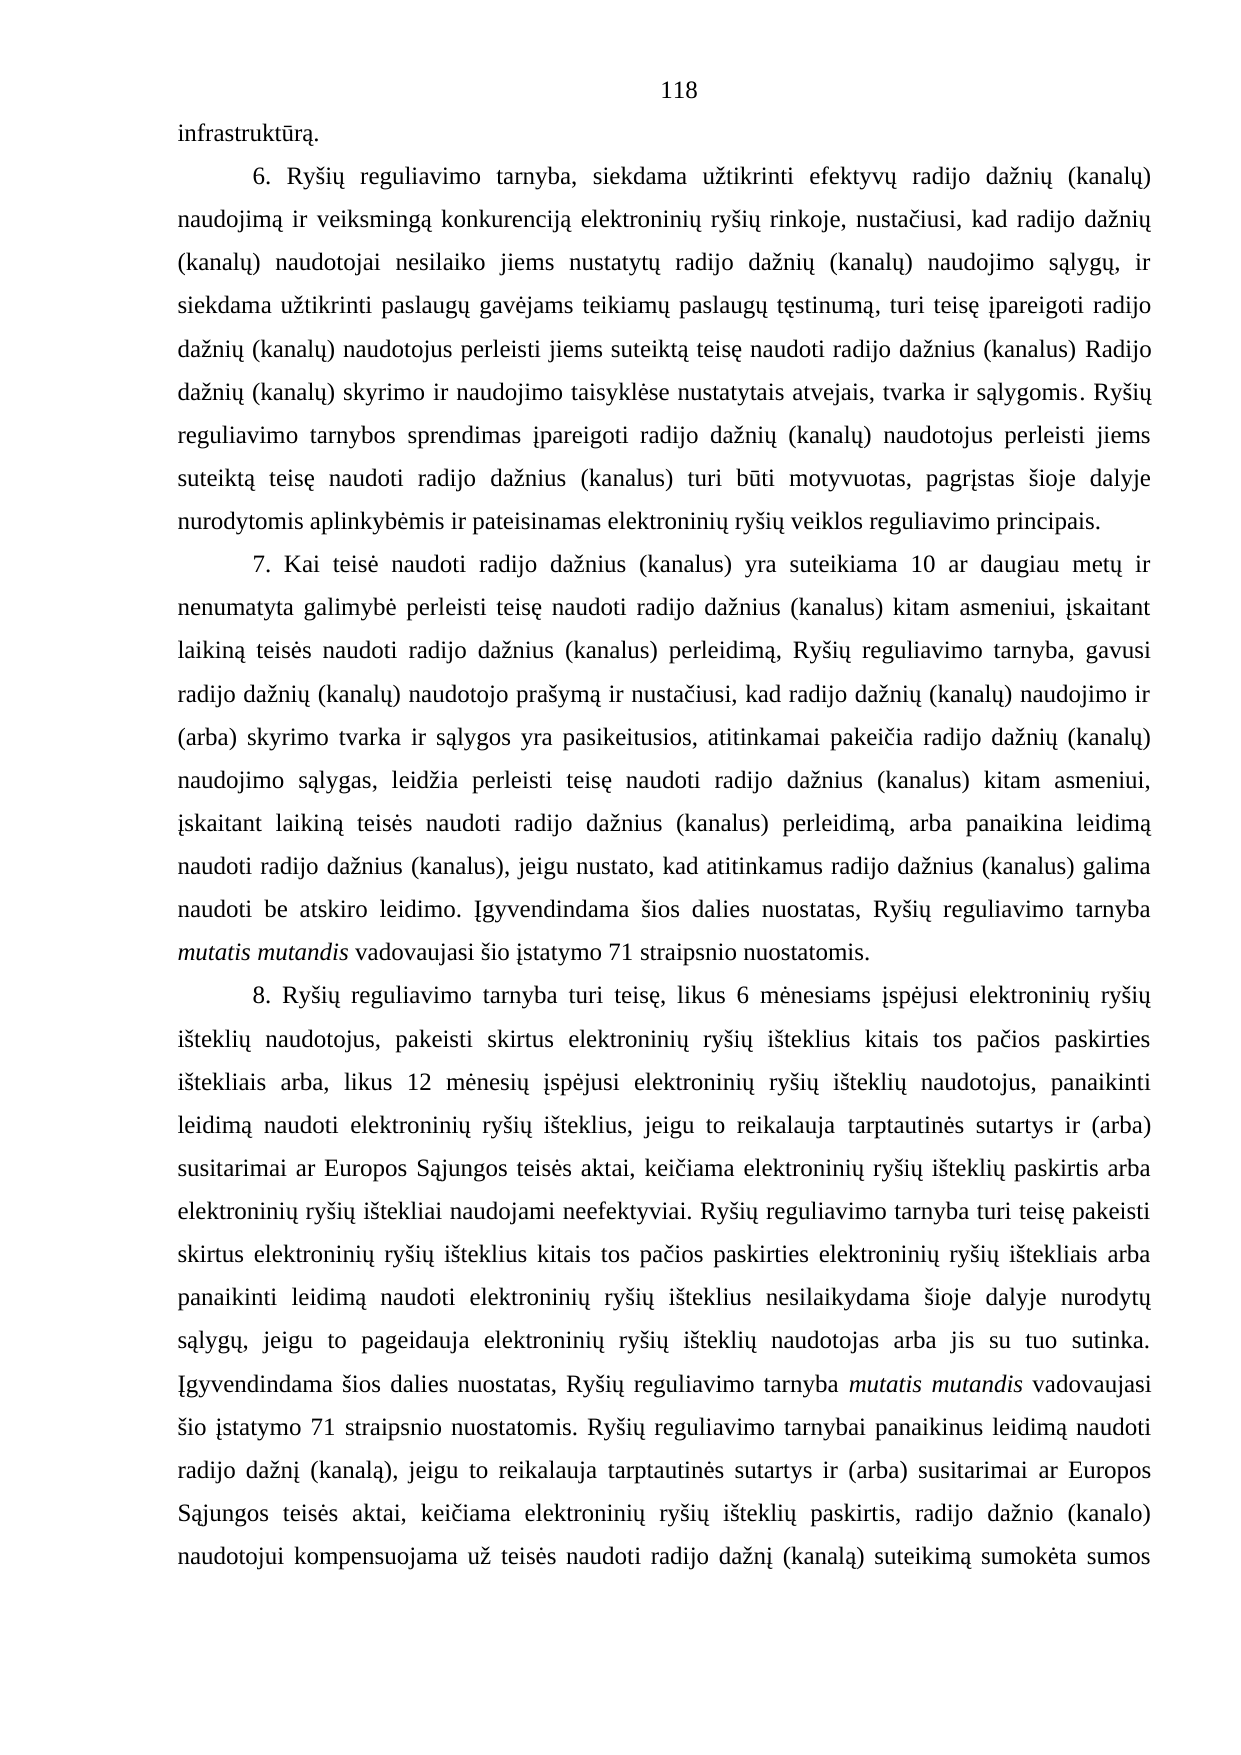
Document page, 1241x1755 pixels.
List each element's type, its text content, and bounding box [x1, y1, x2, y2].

text 6. Ryšių reguliavimo tarnyba, siekdama užtikrinti efektyvų radijo dažnių (kanalų) naudojimą ir veiksmingą konkurenciją elektroninių ryšių rinkoje, nustačiusi, kad radijo dažnių (kanalų) naudotojai nesilaiko jiems nustatytų radijo dažnių (kanalų) naudojimo sąlygų, ir siekdama užtikrinti paslaugų gavėjams teikiamų paslaugų tęstinumą, turi teisę įpareigoti radijo dažnių (kanalų) naudotojus perleisti jiems suteiktą teisę naudoti radijo dažnius (kanalus) Radijo dažnių (kanalų) skyrimo ir naudojimo taisyklėse nustatytais atvejais, tvarka ir sąlygomis. Ryšių reguliavimo tarnybos sprendimas įpareigoti radijo dažnių (kanalų) naudotojus perleisti jiems suteiktą teisę naudoti radijo dažnius (kanalus) turi būti motyvuotas, pagrįstas šioje dalyje nurodytomis aplinkybėmis ir pateisinamas elektroninių ryšių veiklos reguliavimo principais. [177, 161, 1152, 535]
text infrastruktūrą. [177, 118, 1152, 147]
text 7. Kai teisė naudoti radijo dažnius (kanalus) yra suteikiama 10 ar daugiau metų ir nenumatyta galimybė perleisti teisę naudoti radijo dažnius (kanalus) kitam asmeniui, įskaitant laikiną teisės naudoti radijo dažnius (kanalus) perleidimą, Ryšių reguliavimo tarnyba, gavusi radijo dažnių (kanalų) naudotojo prašymą ir nustačiusi, kad radijo dažnių (kanalų) naudojimo ir (arba) skyrimo tvarka ir sąlygos yra pasikeitusios, atitinkamai pakeičia radijo dažnių (kanalų) naudojimo sąlygas, leidžia perleisti teisę naudoti radijo dažnius (kanalus) kitam asmeniui, įskaitant laikiną teisės naudoti radijo dažnius (kanalus) perleidimą, arba panaikina leidimą naudoti radijo dažnius (kanalus), jeigu nustato, kad atitinkamus radijo dažnius (kanalus) galima naudoti be atskiro leidimo. Įgyvendindama šios dalies nuostatas, Ryšių reguliavimo tarnyba mutatis mutandis vadovaujasi šio įstatymo 71 straipsnio nuostatomis. [177, 549, 1152, 966]
text 8. Ryšių reguliavimo tarnyba turi teisę, likus 6 mėnesiams įspėjusi elektroninių ryšių išteklių naudotojus, pakeisti skirtus elektroninių ryšių išteklius kitais tos pačios paskirties ištekliais arba, likus 12 mėnesių įspėjusi elektroninių ryšių išteklių naudotojus, panaikinti leidimą naudoti elektroninių ryšių išteklius, jeigu to reikalauja tarptautinės sutartys ir (arba) susitarimai ar Europos Sąjungos teisės aktai, keičiama elektroninių ryšių išteklių paskirtis arba elektroninių ryšių ištekliai naudojami neefektyviai. Ryšių reguliavimo tarnyba turi teisę pakeisti skirtus elektroninių ryšių išteklius kitais tos pačios paskirties elektroninių ryšių ištekliais arba panaikinti leidimą naudoti elektroninių ryšių išteklius nesilaikydama šioje dalyje nurodytų sąlygų, jeigu to pageidauja elektroninių ryšių išteklių naudotojas arba jis su tuo sutinka. Įgyvendindama šios dalies nuostatas, Ryšių reguliavimo tarnyba mutatis mutandis vadovaujasi šio įstatymo 71 straipsnio nuostatomis. Ryšių reguliavimo tarnybai panaikinus leidimą naudoti radijo dažnį (kanalą), jeigu to reikalauja tarptautinės sutartys ir (arba) susitarimai ar Europos Sąjungos teisės aktai, keičiama elektroninių ryšių išteklių paskirtis, radijo dažnio (kanalo) naudotojui kompensuojama už teisės naudoti radijo dažnį (kanalą) suteikimą sumokėta sumos [177, 981, 1152, 1570]
